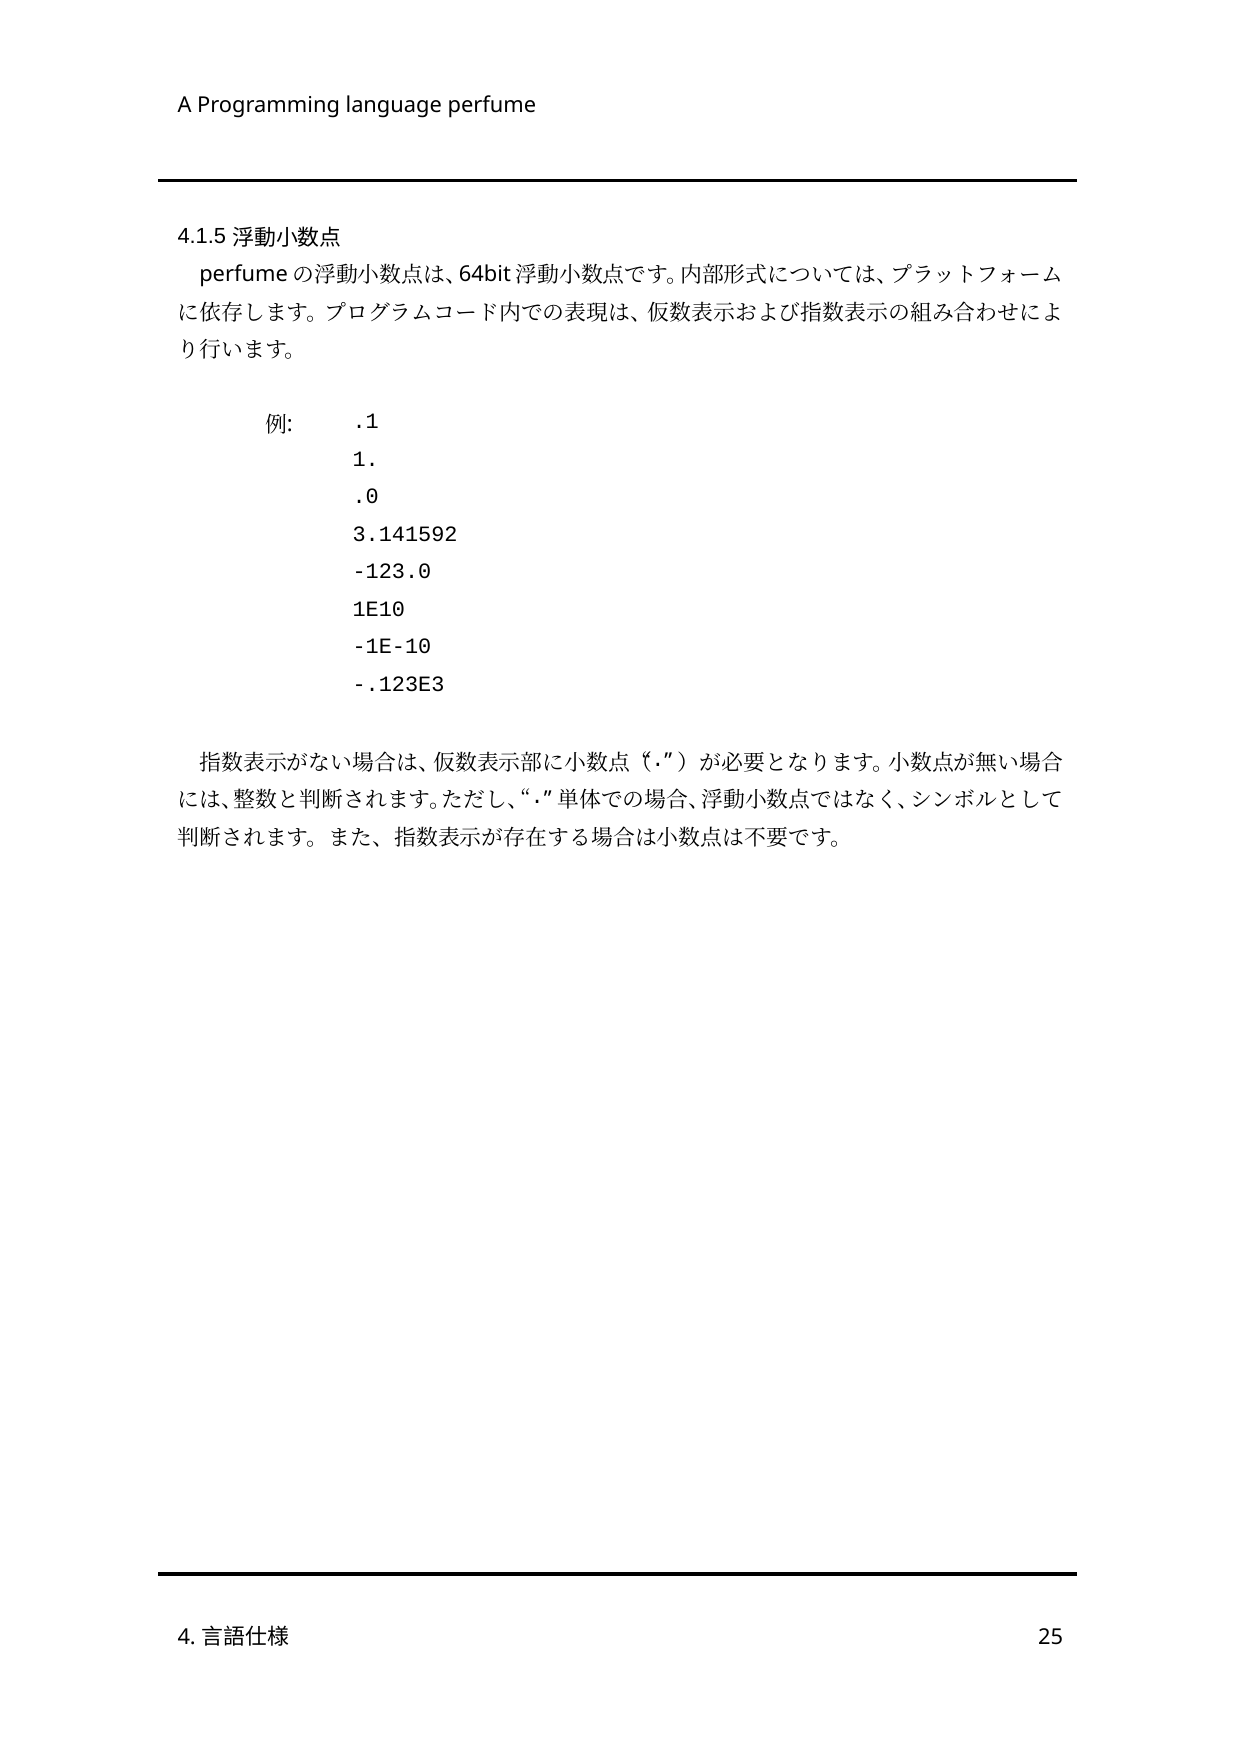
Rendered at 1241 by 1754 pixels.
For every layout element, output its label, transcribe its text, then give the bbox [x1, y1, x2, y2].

text -.123E3 [177, 667, 1063, 704]
text -123.0 [177, 554, 1063, 592]
text .0 [177, 479, 1063, 517]
text 1. [177, 442, 1063, 479]
text 3.141592 [177, 517, 1063, 554]
text -1E-10 [177, 629, 1063, 667]
text 例: .1 [177, 404, 1063, 442]
text 指数表示がない場合は、仮数表示部に小数点（“.” ）が必要となります。小数点が無い場合には、整数と判断されます。ただし、“.” 単体での場合、浮動小数点ではなく、シンボルとして判断されます。また、指数表示が存在する場合は小数点は不要です。 [177, 742, 1063, 854]
text perfumeの浮動小数点は、64bit浮動小数点です。内部形式については、プラットフォームに依存します。プログラムコード内での表現は、仮数表示および指数表示の組み合わせにより行います。 [177, 254, 1063, 367]
text 1E10 [177, 592, 1063, 629]
subtitle 4.1.5 浮動小数点 [177, 217, 1063, 254]
